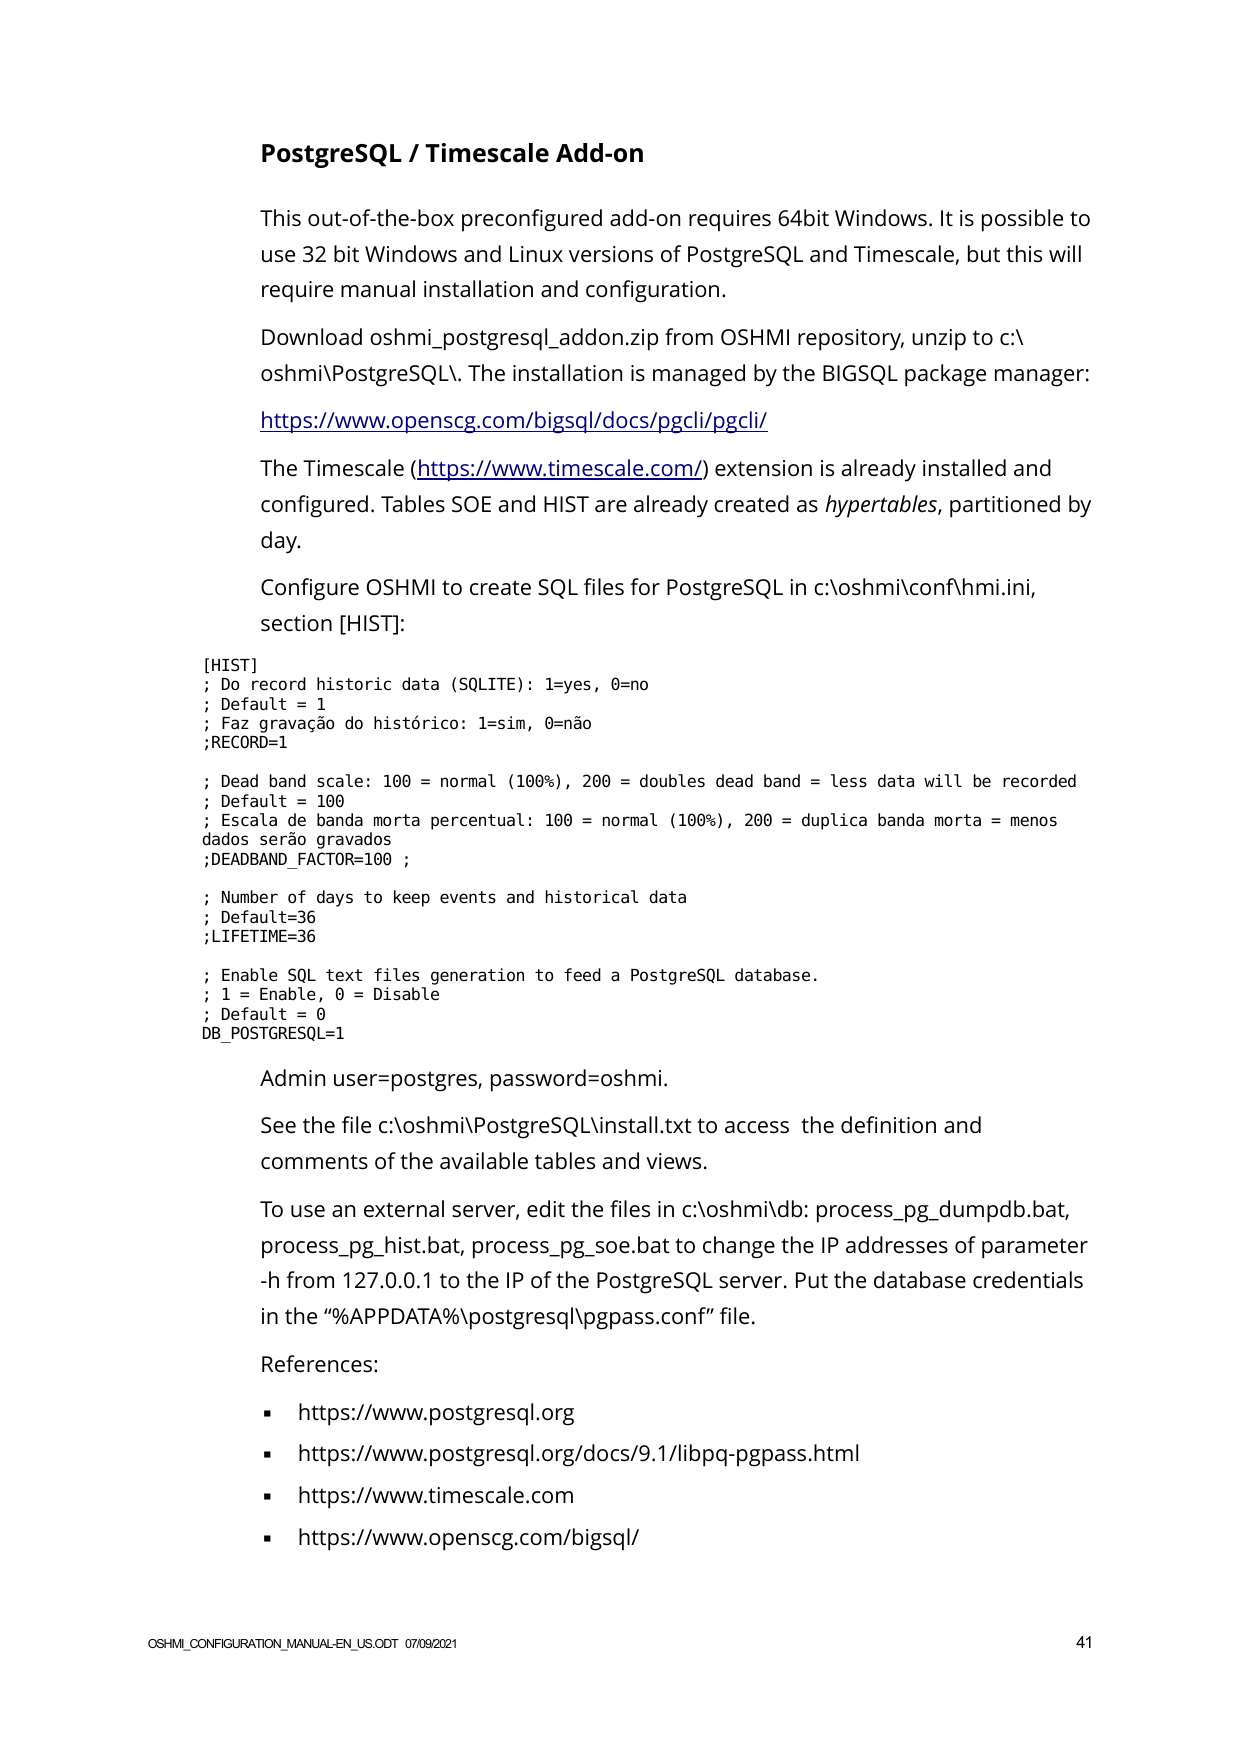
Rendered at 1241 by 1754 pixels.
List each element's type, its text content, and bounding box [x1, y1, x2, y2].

text ; 1 = Enable, 0 = Disable [202, 985, 1093, 1004]
text Download oshmi_postgresql_addon.zip from OSHMI repository, unzip to c:\oshmi\PostgreSQL\. The installation is managed by the BIGSQL package manager: [260, 322, 1093, 388]
text See the file c:\oshmi\PostgreSQL\install.txt to access the definition and comments of the available tables and views. [260, 1110, 1093, 1176]
list https://www.postgresql.org/docs/9.1/libpq-pgpass.html [260, 1438, 1093, 1468]
text To use an external server, edit the files in c:\oshmi\db: process_pg_dumpdb.bat, process_pg_hist.bat, process_pg_soe.bat to change the IP addresses of parameter -h from 127.0.0.1 to the IP of the PostgreSQL server. Put the database credentials in the “%APPDATA%\postgresql\pgpass.conf” file. [260, 1194, 1093, 1331]
text ;DEADBAND_FACTOR=100 ; [202, 849, 1093, 869]
text The Timescale (https://www.timescale.com/) extension is already installed and configured. Tables SOE and HIST are already created as hypertables, partitioned by day. [260, 453, 1093, 554]
text References: [260, 1349, 1093, 1378]
text ; Default = 100 [202, 791, 1093, 811]
list https://www.postgresql.org [260, 1396, 1093, 1426]
text Configure OSHMI to create SQL files for PostgreSQL in c:\oshmi\conf\hmi.ini, section [HIST]: [260, 572, 1093, 638]
list https://www.openscg.com/bigsql/ [260, 1522, 1093, 1552]
text DB_POSTGRESQL=1 [202, 1024, 1093, 1063]
subtitle PostgreSQL / Timescale Add-on [260, 136, 1093, 170]
text ; Dead band scale: 100 = normal (100%), 200 = doubles dead band = less data will be recorded [202, 772, 1093, 791]
text ; Default = 0 [202, 1004, 1093, 1024]
text ;LIFETIME=36 [202, 927, 1093, 946]
text ;RECORD=1 [202, 733, 1093, 753]
text This out-of-the-box preconfigured add-on requires 64bit Windows. It is possible to use 32 bit Windows and Linux versions of PostgreSQL and Timescale, but this will require manual installation and configuration. [260, 203, 1093, 304]
list https://www.timescale.com [260, 1480, 1093, 1510]
text ; Default = 1 [202, 694, 1093, 714]
text ; Number of days to keep events and historical data [202, 888, 1093, 908]
text https://www.openscg.com/bigsql/docs/pgcli/pgcli/ [260, 406, 1093, 435]
text ; Escala de banda morta percentual: 100 = normal (100%), 200 = duplica banda morta = menos dados serão gravados [202, 811, 1093, 849]
text ; Default=36 [202, 908, 1093, 927]
text ; Do record historic data (SQLITE): 1=yes, 0=no [202, 675, 1093, 694]
text ; Faz gravação do histórico: 1=sim, 0=não [202, 714, 1093, 733]
text Admin user=postgres, password=oshmi. [260, 1063, 1093, 1092]
text [HIST] [202, 656, 1093, 675]
text ; Enable SQL text files generation to feed a PostgreSQL database. [202, 966, 1093, 985]
